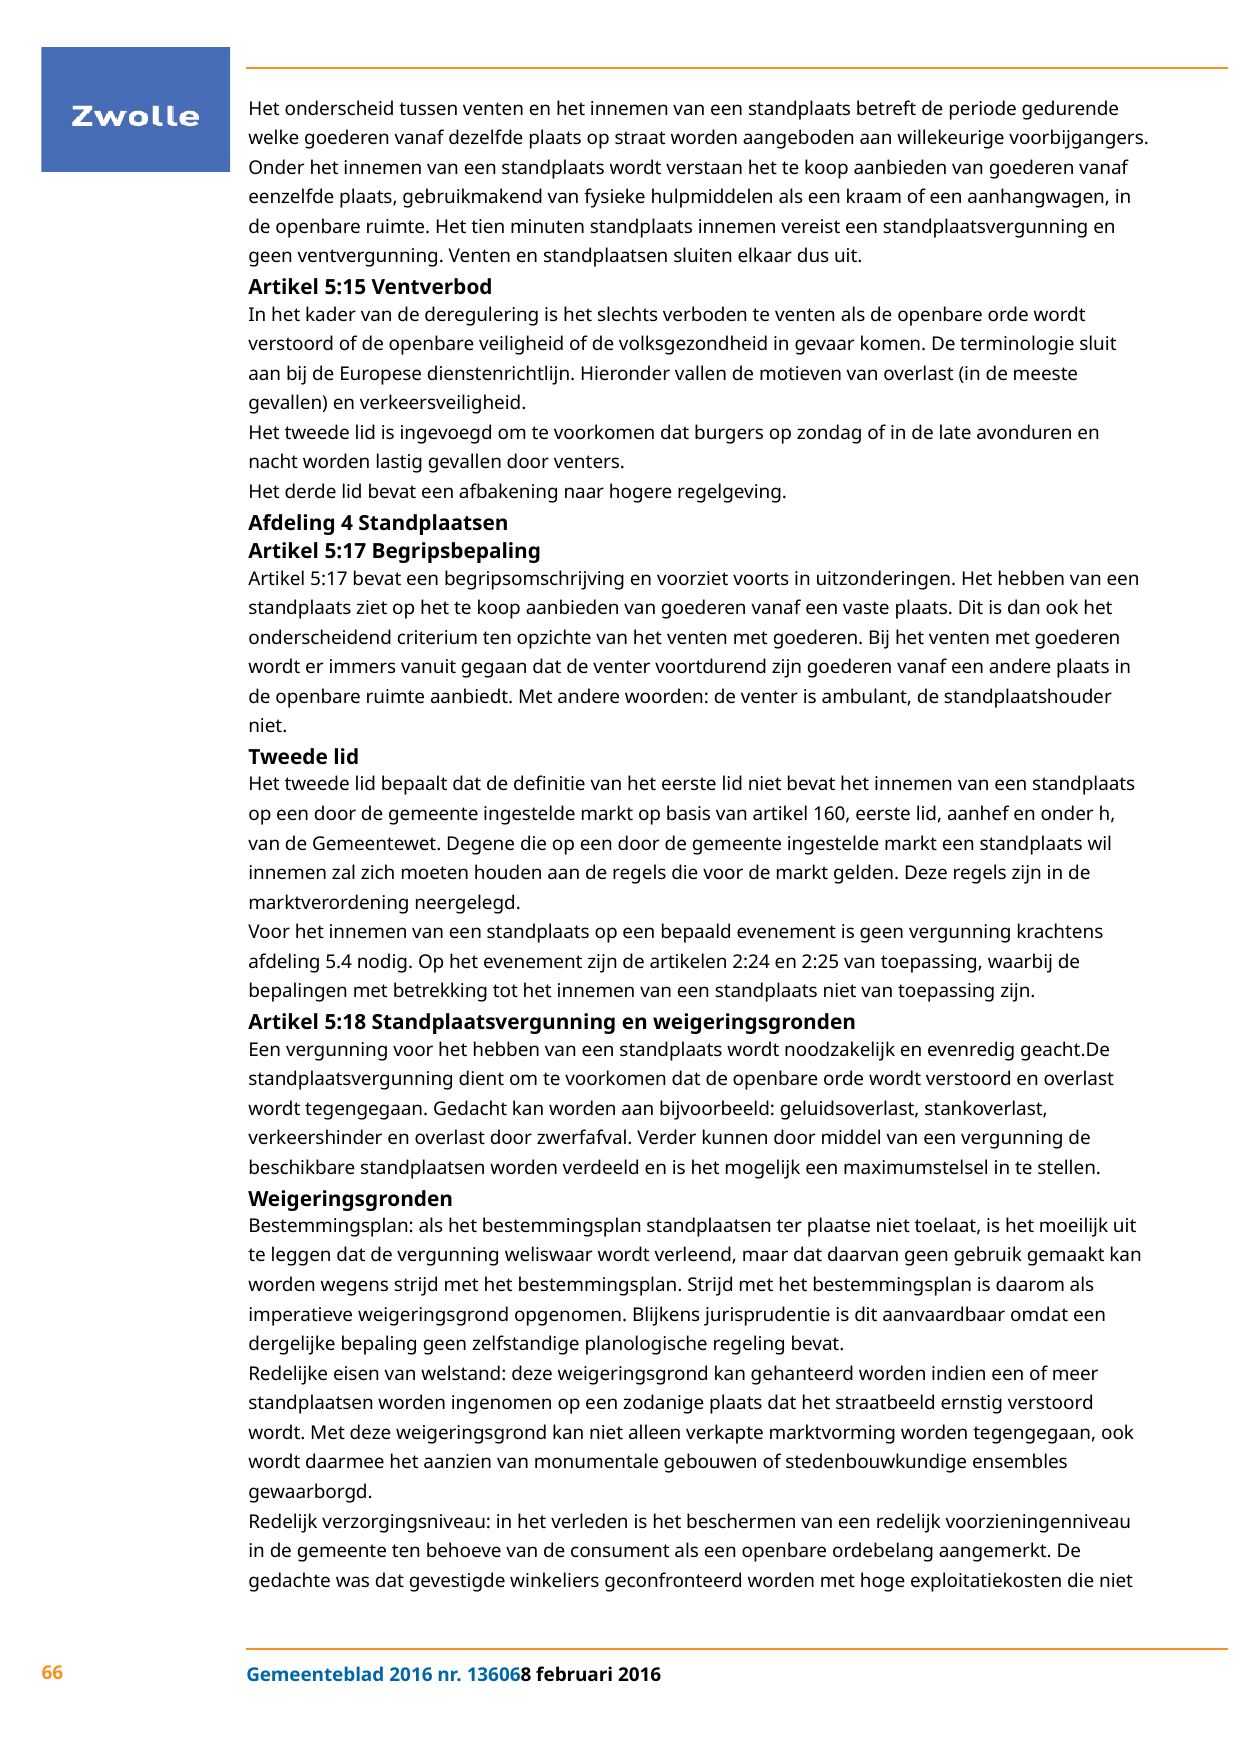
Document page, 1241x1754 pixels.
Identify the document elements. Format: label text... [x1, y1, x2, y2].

text Een vergunning voor het hebben van een standplaats wordt noodzakelijk en evenredig geacht.De standplaatsvergunning dient om te voorkomen dat de openbare orde wordt verstoord en overlast wordt tegengegaan. Gedacht kan worden aan bijvoorbeeld: geluidsoverlast, stankoverlast, verkeershinder en overlast door zwerfafval. Verder kunnen door middel van een vergunning de beschikbare standplaatsen worden verdeeld en is het mogelijk een maximumstelsel in te stellen. [248, 1036, 1152, 1180]
text Bestemmingsplan: als het bestemmingsplan standplaatsen ter plaatse niet toelaat, is het moeilijk uit te leggen dat de vergunning weliswaar wordt verleend, maar dat daarvan geen gebruik gemaakt kan worden wegens strijd met het bestemmingsplan. Strijd met het bestemmingsplan is daarom als imperatieve weigeringsgrond opgenomen. Blijkens jurisprudentie is dit aanvaardbaar omdat een dergelijke bepaling geen zelfstandige planologische regeling bevat. [248, 1212, 1152, 1356]
text Weigeringsgronden [248, 1184, 1152, 1212]
text Artikel 5:18 Standplaatsvergunning en weigeringsgronden [248, 1007, 1152, 1036]
text Het tweede lid is ingevoegd om te voorkomen dat burgers op zondag of in de late avonduren en nacht worden lastig gevallen door venters. [248, 419, 1152, 474]
text Het onderscheid tussen venten en het innemen van een standplaats betreft de periode gedurende welke goederen vanaf dezelfde plaats op straat worden aangeboden aan willekeurige voorbijgangers. Onder het innemen van een standplaats wordt verstaan het te koop aanbieden van goederen vanaf eenzelfde plaats, gebruikmakend van fysieke hulpmiddelen als een kraam of een aanhangwagen, in de openbare ruimte. Het tien minuten standplaats innemen vereist een standplaatsvergunning en geen ventvergunning. Venten en standplaatsen sluiten elkaar dus uit. [248, 95, 1152, 268]
picture [41, 47, 231, 172]
text In het kader van de deregulering is het slechts verboden te venten als de openbare orde wordt verstoord of de openbare veiligheid of de volksgezondheid in gevaar komen. De terminologie sluit aan bij de Europese dienstenrichtlijn. Hieronder vallen de motieven van overlast (in de meeste gevallen) en verkeersveiligheid. [248, 301, 1152, 415]
text Afdeling 4 Standplaatsen [248, 508, 1152, 536]
text Artikel 5:17 bevat een begripsomschrijving en voorziet voorts in uitzonderingen. Het hebben van een standplaats ziet op het te koop aanbieden van goederen vanaf een vaste plaats. Dit is dan ook het onderscheidend criterium ten opzichte van het venten met goederen. Bij het venten met goederen wordt er immers vanuit gegaan dat de venter voortdurend zijn goederen vanaf een andere plaats in de openbare ruimte aanbiedt. Met andere woorden: de venter is ambulant, de standplaatshouder niet. [248, 565, 1152, 738]
text Tweede lid [248, 742, 1152, 771]
text Artikel 5:15 Ventverbod [248, 272, 1152, 301]
text Redelijk verzorgingsniveau: in het verleden is het beschermen van een redelijk voorzieningenniveau in de gemeente ten behoeve van de consument als een openbare ordebelang aangemerkt. De gedachte was dat gevestigde winkeliers geconfronteerd worden met hoge exploitatiekosten die niet [248, 1508, 1152, 1593]
text Redelijke eisen van welstand: deze weigeringsgrond kan gehanteerd worden indien een of meer standplaatsen worden ingenomen op een zodanige plaats dat het straatbeeld ernstig verstoord wordt. Met deze weigeringsgrond kan niet alleen verkapte marktvorming worden tegengegaan, ook wordt daarmee het aanzien van monumentale gebouwen of stedenbouwkundige ensembles gewaarborgd. [248, 1360, 1152, 1504]
text Het derde lid bevat een afbakening naar hogere regelgeving. [248, 478, 1152, 504]
text Het tweede lid bepaalt dat de definitie van het eerste lid niet bevat het innemen van een standplaats op een door de gemeente ingestelde markt op basis van artikel 160, eerste lid, aanhef en onder h, van de Gemeentewet. Degene die op een door de gemeente ingestelde markt een standplaats wil innemen zal zich moeten houden aan de regels die voor de markt gelden. Deze regels zijn in de marktverordening neergelegd. [248, 771, 1152, 915]
text Voor het innemen van een standplaats op een bepaald evenement is geen vergunning krachtens afdeling 5.4 nodig. Op het evenement zijn de artikelen 2:24 en 2:25 van toepassing, waarbij de bepalingen met betrekking tot het innemen van een standplaats niet van toepassing zijn. [248, 918, 1152, 1003]
text Artikel 5:17 Begripsbepaling [248, 536, 1152, 565]
